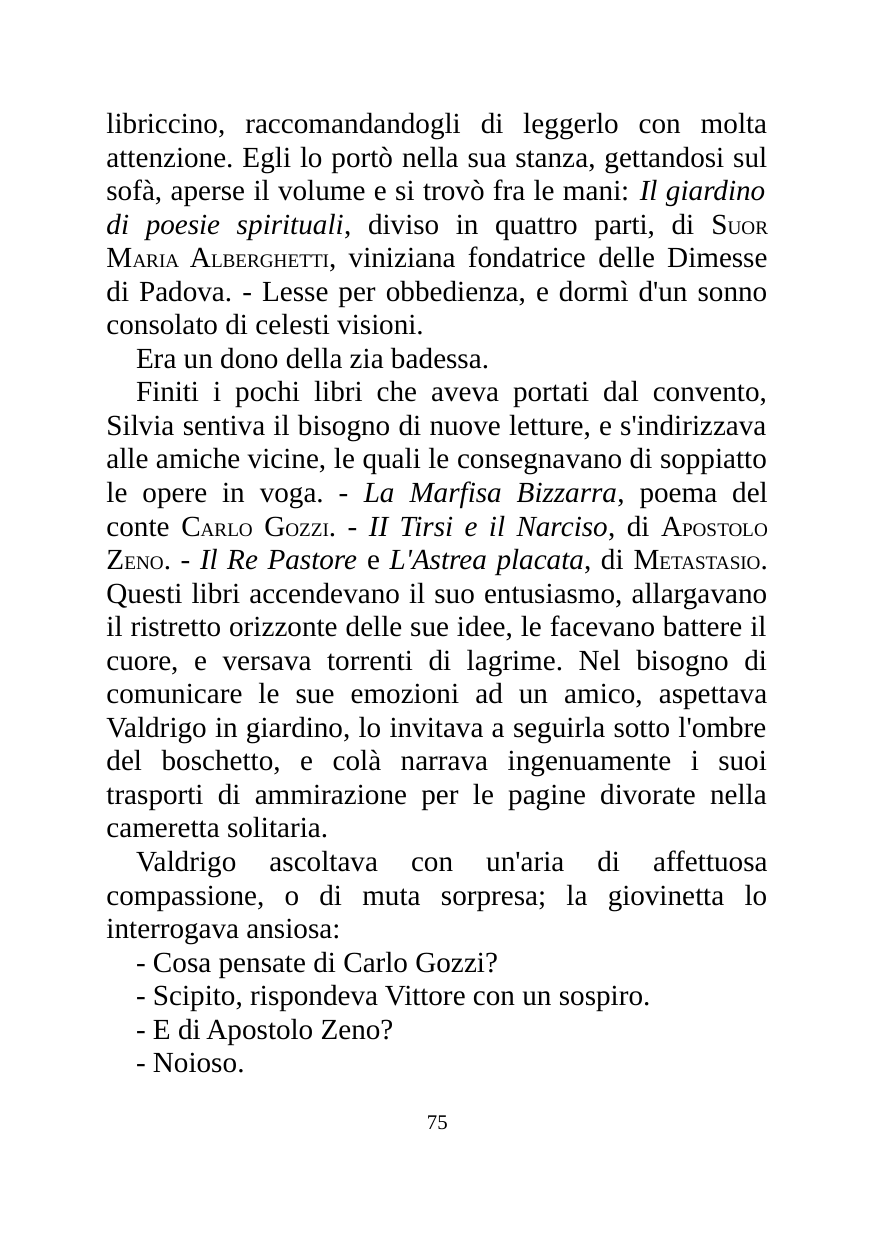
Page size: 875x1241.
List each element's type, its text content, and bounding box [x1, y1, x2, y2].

text Finiti i pochi libri che aveva portati dal convento, Silvia sentiva il bisogno di nuove letture, e s'indirizzava alle amiche vicine, le quali le consegnavano di soppiatto le opere in voga. - La Marfisa Bizzarra, poema del conte Carlo Gozzi. - II Tirsi e il Narciso, di Apostolo Zeno. - Il Re Pastore e L'Astrea placata, di Metastasio. Questi libri accendevano il suo entusiasmo, allargavano il ristretto orizzonte delle sue idee, le facevano battere il cuore, e versava torrenti di lagrime. Nel bisogno di comunicare le sue emozioni ad un amico, aspettava Valdrigo in giardino, lo invitava a seguirla sotto l'ombre del boschetto, e colà narrava ingenuamente i suoi trasporti di ammirazione per le pagine divorate nella cameretta solitaria. [106, 374, 768, 844]
text - Scipito, rispondeva Vittore con un sospiro. [106, 978, 768, 1012]
text Valdrigo ascoltava con un'aria di affettuosa compassione, o di muta sorpresa; la giovinetta lo interrogava ansiosa: [106, 844, 768, 945]
text libriccino, raccomandandogli di leggerlo con molta attenzione. Egli lo portò nella sua stanza, gettandosi sul sofà, aperse il volume e si trovò fra le mani: Il giardino di poesie spirituali, diviso in quattro parti, di Suor Maria Alberghetti, viniziana fondatrice delle Dimesse di Padova. - Lesse per obbedienza, e dormì d'un sonno consolato di celesti visioni. [106, 106, 768, 341]
text - Cosa pensate di Carlo Gozzi? [106, 945, 768, 978]
text - Noioso. [106, 1045, 768, 1079]
text - E di Apostolo Zeno? [106, 1012, 768, 1045]
text Era un dono della zia badessa. [106, 341, 768, 374]
